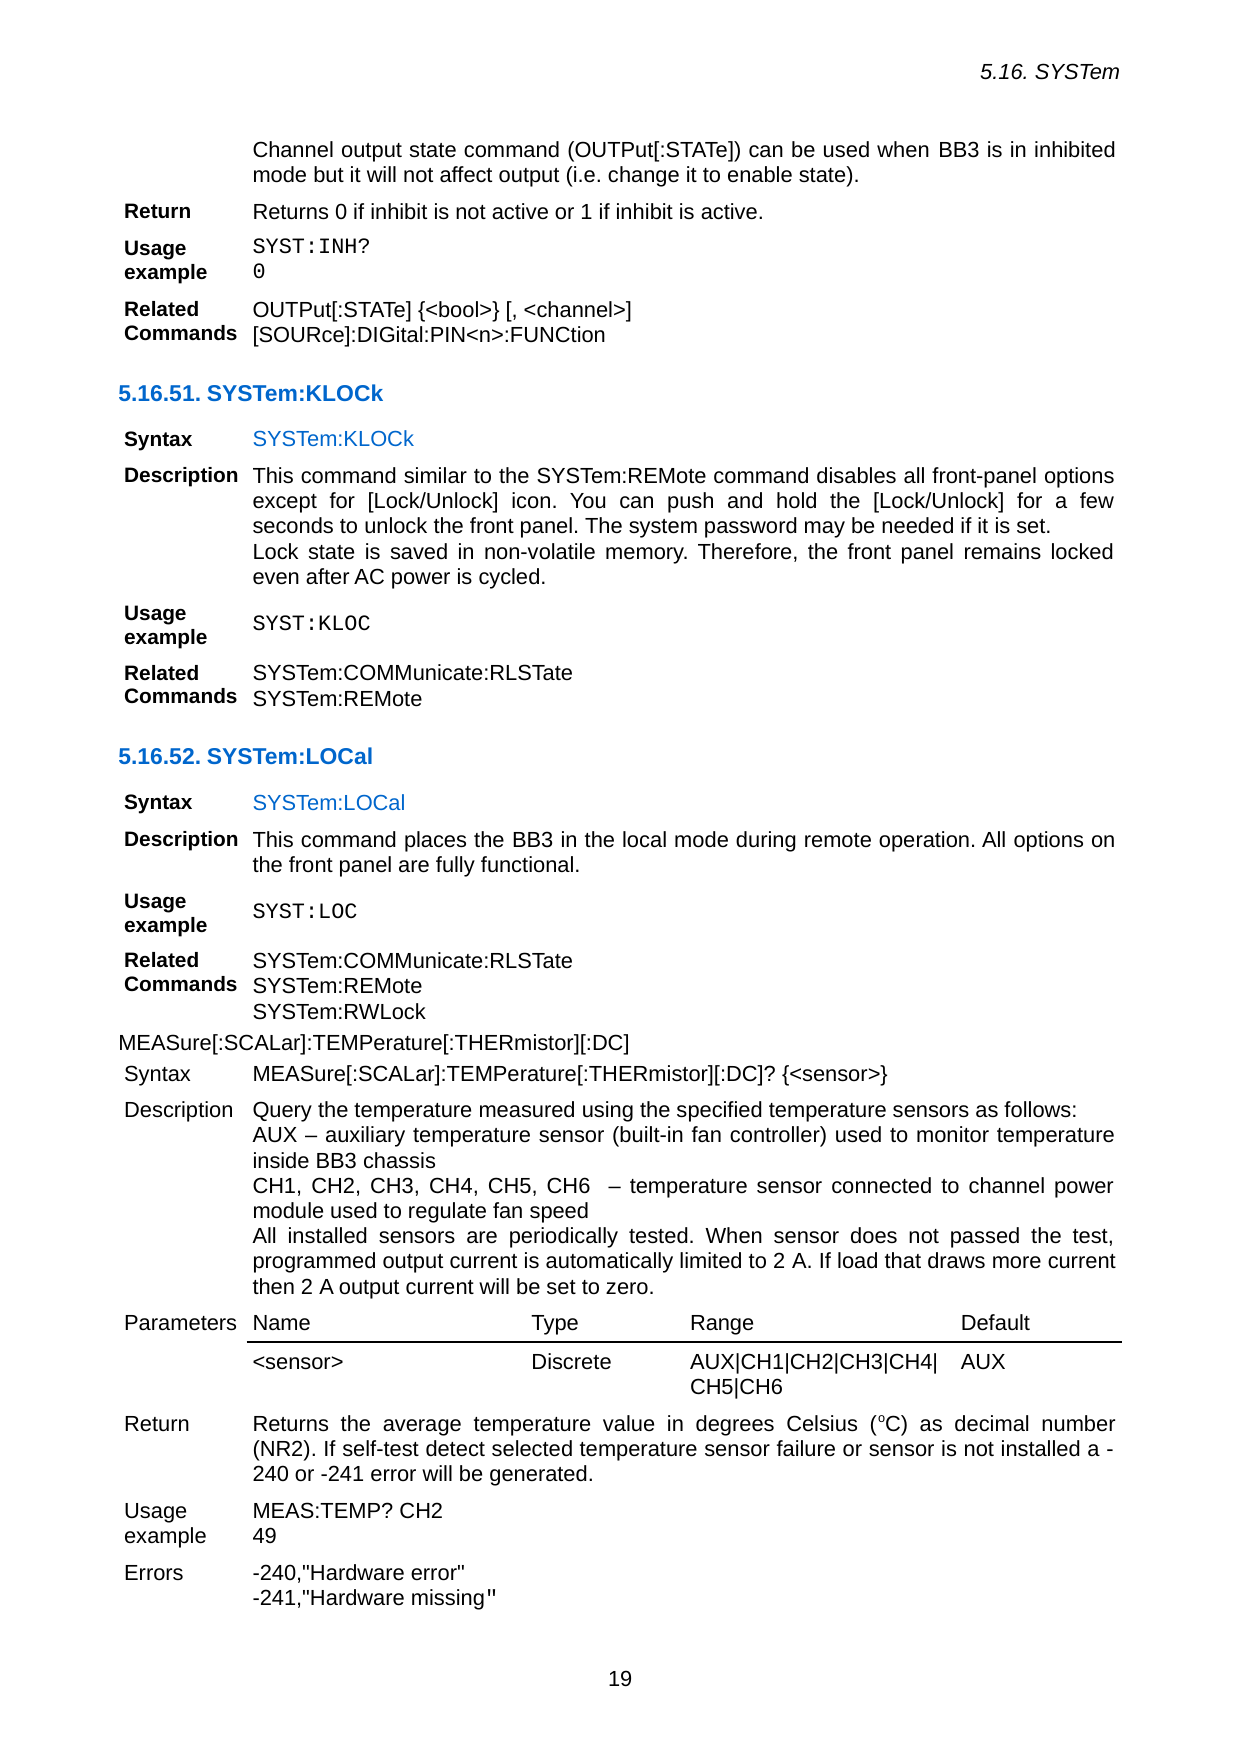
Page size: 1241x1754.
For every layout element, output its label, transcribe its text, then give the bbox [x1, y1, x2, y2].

table_cell Returns the average temperature value in degrees Celsius (oC) as decimal number (NR2). If self-test detect selected temperature sensor failure or sensor is not installed a -240 or -241 error will be generated. [247, 1405, 1122, 1492]
table_cell AUX [955, 1343, 1122, 1405]
table_cell SYST:LOC [247, 883, 1122, 942]
table_cell Related Commands [118, 291, 247, 353]
table_cell Description [118, 821, 247, 883]
table_cell Default [955, 1305, 1122, 1341]
table_cell Query the temperature measured using the specified temperature sensors as follows: AUX – auxiliary temperature sensor (built-in fan controller) used to monitor temperature inside BB3 chassis CH1, CH2, CH3, CH4, CH5, CH6 – temperature sensor connected to channel power module used to regulate fan speed All installed sensors are periodically tested. When sensor does not passed the test, programmed output current is automatically limited to 2 A. If load that draws more current then 2 A output current will be set to zero. [247, 1091, 1122, 1304]
table_cell Channel output state command (OUTPut[:STATe]) can be used when BB3 is in inhibited mode but it will not affect output (i.e. change it to enable state). [247, 106, 1122, 193]
table_cell Related Commands [118, 943, 247, 1029]
table_cell Return [118, 193, 247, 230]
subtitle SYSTem:KLOCk [118, 379, 1122, 406]
table_cell Returns 0 if inhibit is not active or 1 if inhibit is active. [247, 193, 1122, 230]
table_header Syntax [118, 1055, 247, 1091]
table_cell Errors [118, 1554, 247, 1618]
table_header SYSTem:KLOCk [247, 421, 1122, 457]
table_cell Return [118, 1405, 247, 1492]
table_cell -240,"Hardware error" -241,"Hardware missing" [247, 1554, 1122, 1618]
table_cell Related Commands [118, 655, 247, 716]
table_cell Usage example [118, 230, 247, 291]
table_cell [118, 106, 247, 193]
table_cell SYST:INH? 0 [247, 230, 1122, 291]
table_cell This command similar to the SYSTem:REMote command disables all front-panel options except for [Lock/Unlock] icon. You can push and hold the [Lock/Unlock] for a few seconds to unlock the front panel. The system password may be needed if it is set. Lock state is saved in non-volatile memory. Therefore, the front panel remains locked even after AC power is cycled. [247, 457, 1122, 595]
table_header Syntax [118, 421, 247, 457]
table_cell Usage example [118, 1492, 247, 1554]
table_cell SYSTem:COMMunicate:RLSTate SYSTem:REMote [247, 655, 1122, 716]
table_cell SYST:KLOC [247, 595, 1122, 654]
table_cell <sensor> [247, 1343, 526, 1405]
table_cell Description [118, 1091, 247, 1304]
table_cell Type [526, 1305, 684, 1341]
table_cell Range [684, 1305, 955, 1341]
table_cell AUX|CH1|CH2|CH3|CH4|CH5|CH6 [684, 1343, 955, 1405]
subtitle SYSTem:LOCal [118, 743, 1122, 769]
text MEASure[:SCALar]:TEMPerature[:THERmistor][:DC] [118, 1029, 1122, 1055]
table_cell Usage example [118, 595, 247, 654]
table_header MEASure[:SCALar]:TEMPerature[:THERmistor][:DC]? {<sensor>} [247, 1055, 1122, 1091]
table_cell Usage example [118, 883, 247, 942]
table_cell This command places the BB3 in the local mode during remote operation. All options on the front panel are fully functional. [247, 821, 1122, 883]
table_cell SYSTem:COMMunicate:RLSTate SYSTem:REMote SYSTem:RWLock [247, 943, 1122, 1029]
table_cell Parameters [118, 1305, 247, 1405]
table_cell Description [118, 457, 247, 595]
table_cell OUTPut[:STATe] {<bool>} [, <channel>] [SOURce]:DIGital:PIN<n>:FUNCtion [247, 291, 1122, 353]
table_cell Discrete [526, 1343, 684, 1405]
table_header SYSTem:LOCal [247, 784, 1122, 821]
table_cell Name [247, 1305, 526, 1341]
table_header Syntax [118, 784, 247, 821]
table_cell MEAS:TEMP? CH2 49 [247, 1492, 1122, 1554]
